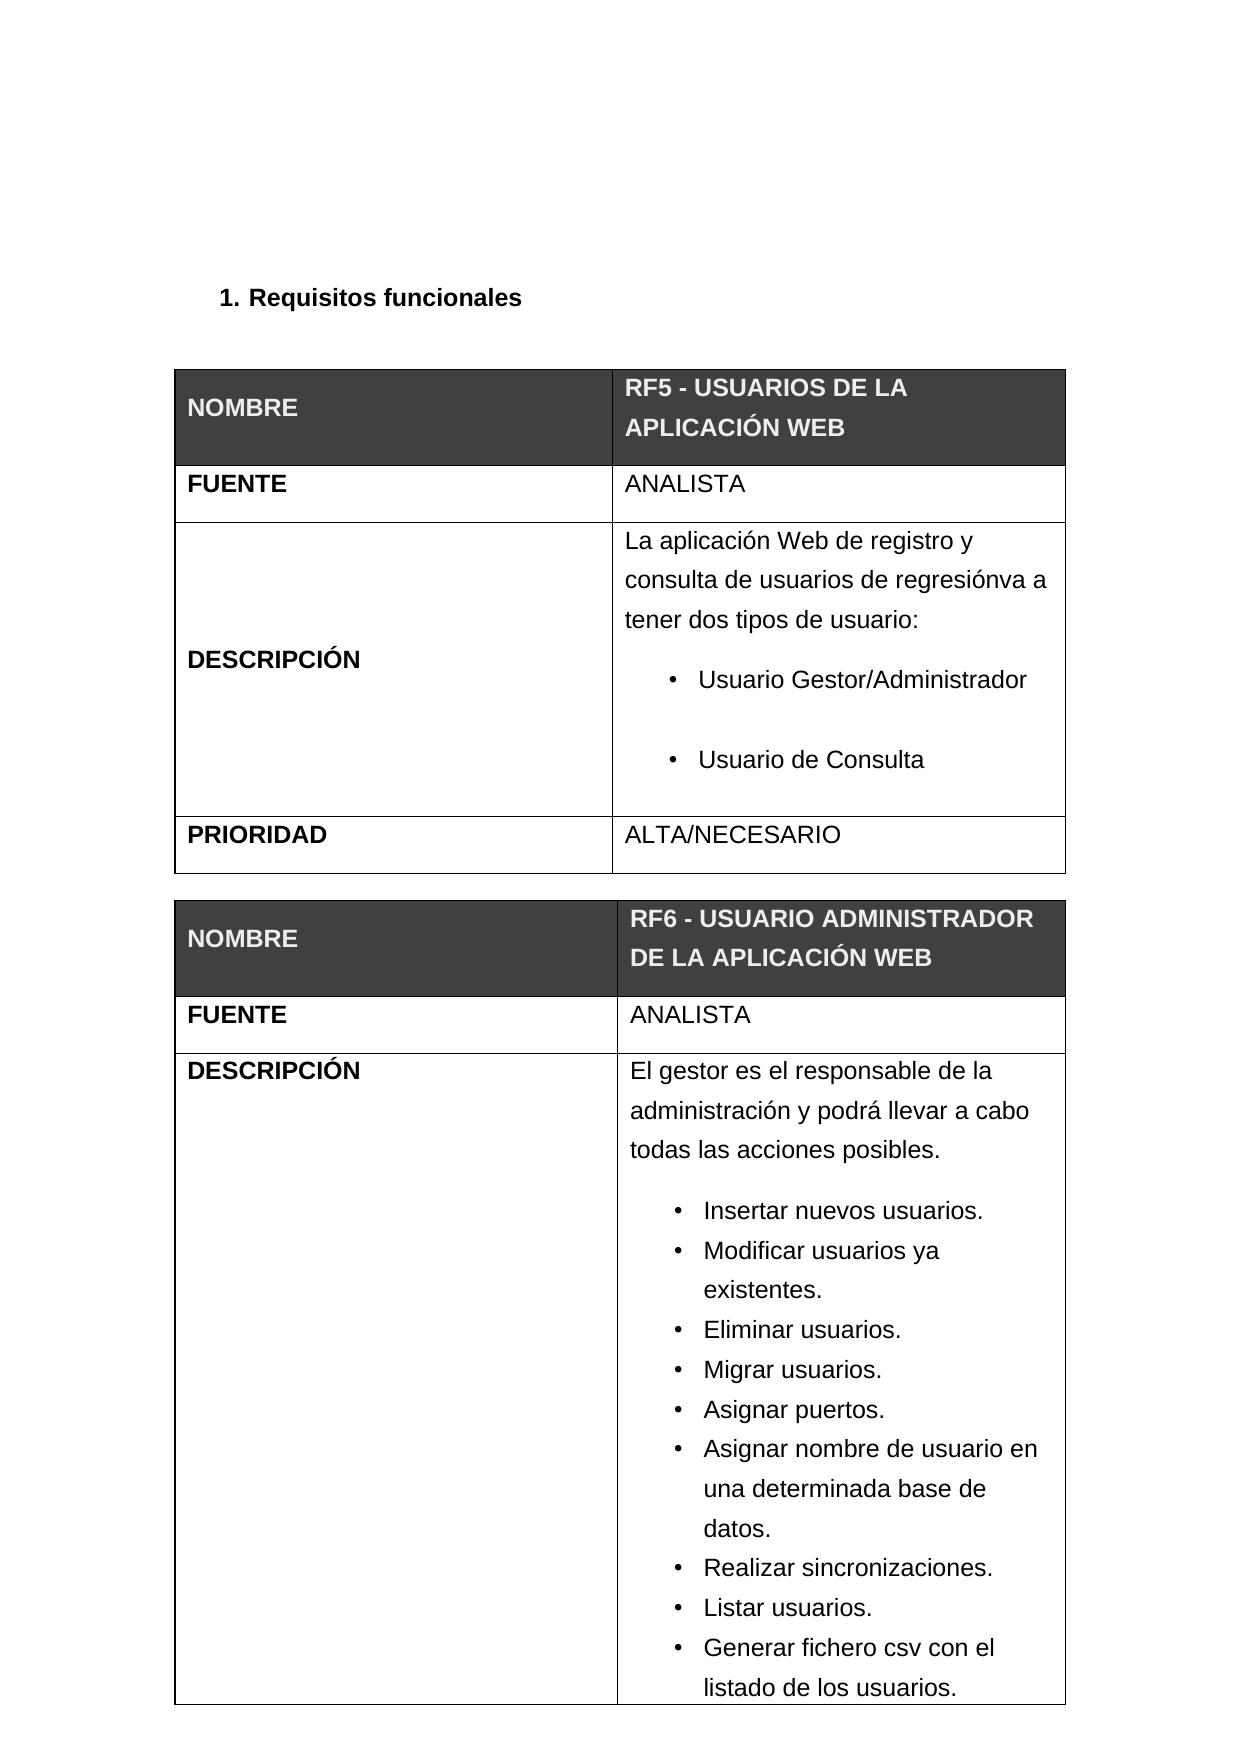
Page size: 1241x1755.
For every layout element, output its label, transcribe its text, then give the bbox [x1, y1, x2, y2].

table_cell ANALISTA [613, 466, 1065, 522]
table_cell PRIORIDAD [176, 817, 612, 872]
table_cell FUENTE [176, 997, 617, 1052]
table_cell ANALISTA [618, 997, 1065, 1052]
table_cell El gestor es el responsable de la administración y podrá llevar a cabo todas las acciones posibles. Insertar nuevos usuarios. Modificar usuarios ya existentes. Eliminar usuarios. Migrar usuarios. Asignar puertos. Asignar nombre de usuario en una determinada base de datos. Realizar sincronizaciones. Listar usuarios. Generar fichero csv con el listado de los usuarios. [618, 1054, 1065, 1704]
table_cell DESCRIPCIÓN [176, 1054, 617, 1704]
table_header RF6 - USUARIO ADMINISTRADOR DE LA APLICACIÓN WEB [618, 901, 1065, 996]
table_cell DESCRIPCIÓN [176, 523, 612, 816]
table_header NOMBRE [176, 901, 617, 996]
table_cell ALTA/NECESARIO [613, 817, 1065, 872]
table_header NOMBRE [176, 370, 612, 465]
list Requisitos funcionales [219, 283, 1065, 312]
table_cell FUENTE [176, 466, 612, 522]
table_header RF5 - USUARIOS DE LA APLICACIÓN WEB [613, 370, 1065, 465]
table_cell La aplicación Web de registro y consulta de usuarios de regresiónva a tener dos tipos de usuario: Usuario Gestor/Administrador Usuario de Consulta [613, 523, 1065, 816]
